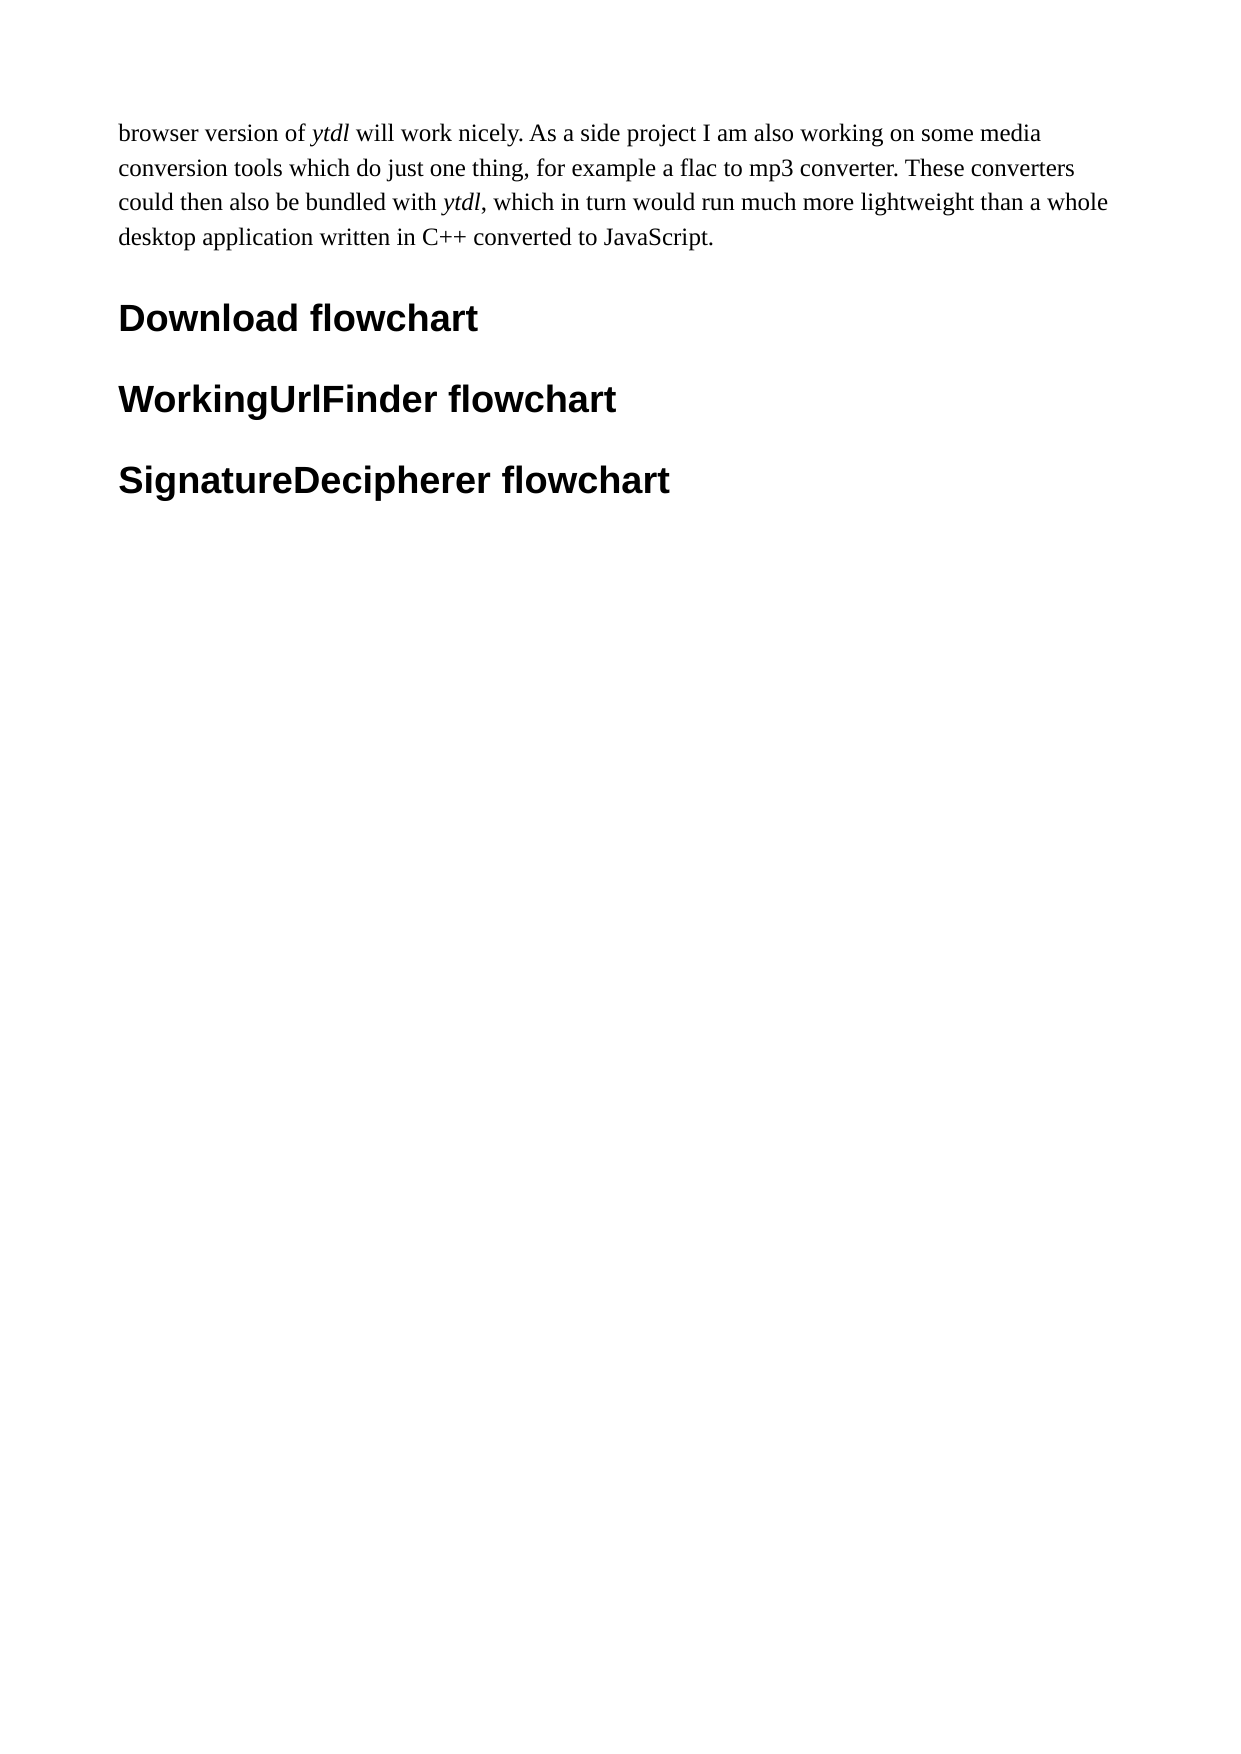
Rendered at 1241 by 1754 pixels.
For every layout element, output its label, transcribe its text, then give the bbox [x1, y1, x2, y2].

subtitle Download flowchart [118, 296, 1122, 339]
text browser version of ytdl will work nicely. As a side project I am also working on some media conversion tools which do just one thing, for example a flac to mp3 converter. These converters could then also be bundled with ytdl, which in turn would run much more lightweight than a whole desktop application written in C++ converted to JavaScript. [118, 118, 1122, 250]
subtitle WorkingUrlFinder flowchart [118, 377, 1122, 420]
subtitle SignatureDecipherer flowchart [118, 458, 1122, 502]
